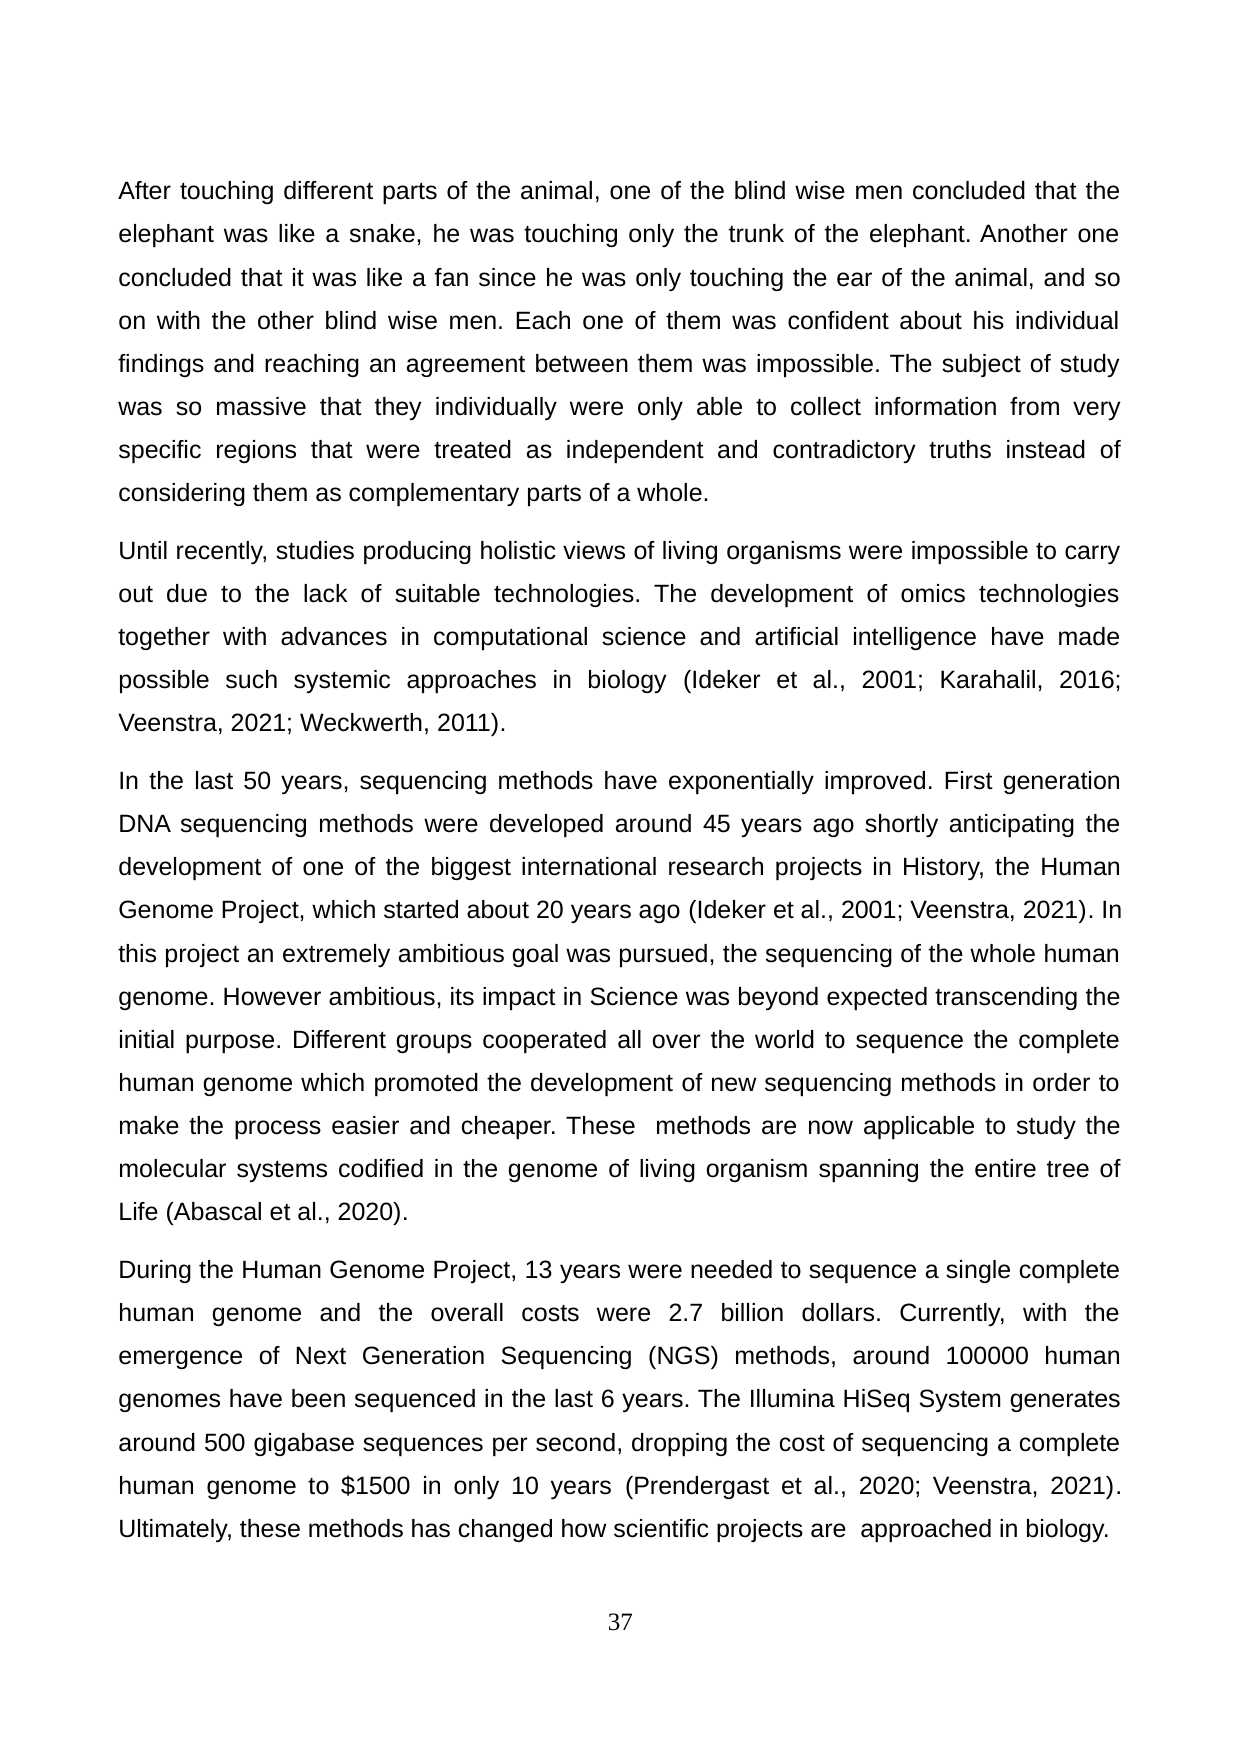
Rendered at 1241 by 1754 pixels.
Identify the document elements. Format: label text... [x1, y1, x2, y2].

text After touching different parts of the animal, one of the blind wise men concluded that the elephant was like a snake, he was touching only the trunk of the elephant. Another one concluded that it was like a fan since he was only touching the ear of the animal, and so on with the other blind wise men. Each one of them was confident about his individual findings and reaching an agreement between them was impossible. The subject of study was so massive that they individually were only able to collect information from very specific regions that were treated as independent and contradictory truths instead of considering them as complementary parts of a whole. [118, 176, 1122, 507]
text During the Human Genome Project, 13 years were needed to sequence a single complete human genome and the overall costs were 2.7 billion dollars. Currently, with the emergence of Next Generation Sequencing (NGS) methods, around 100000 human genomes have been sequenced in the last 6 years. The Illumina HiSeq System generates around 500 gigabase sequences per second, dropping the cost of sequencing a complete human genome to $1500 in only 10 years (Prendergast et al., 2020; Veenstra, 2021)⁠. Ultimately, these methods has changed how scientific projects are approached in biology. [118, 1255, 1122, 1543]
text Until recently, studies producing holistic views of living organisms were impossible to carry out due to the lack of suitable technologies. The development of omics technologies together with advances in computational science and artificial intelligence have made possible such systemic approaches in biology (Ideker et al., 2001; Karahalil, 2016; Veenstra, 2021; Weckwerth, 2011)⁠. [118, 536, 1122, 737]
text In the last 50 years, sequencing methods have exponentially improved. First generation DNA sequencing methods were developed around 45 years ago shortly anticipating the development of one of the biggest international research projects in History, the Human Genome Project, which started about 20 years ago (Ideker et al., 2001; Veenstra, 2021)⁠. In this project an extremely ambitious goal was pursued, the sequencing of the whole human genome. However ambitious, its impact in Science was beyond expected transcending the initial purpose. Different groups cooperated all over the world to sequence the complete human genome which promoted the development of new sequencing methods in order to make the process easier and cheaper. These methods are now applicable to study the molecular systems codified in the genome of living organism spanning the entire tree of Life (Abascal et al., 2020)⁠. [118, 766, 1122, 1226]
